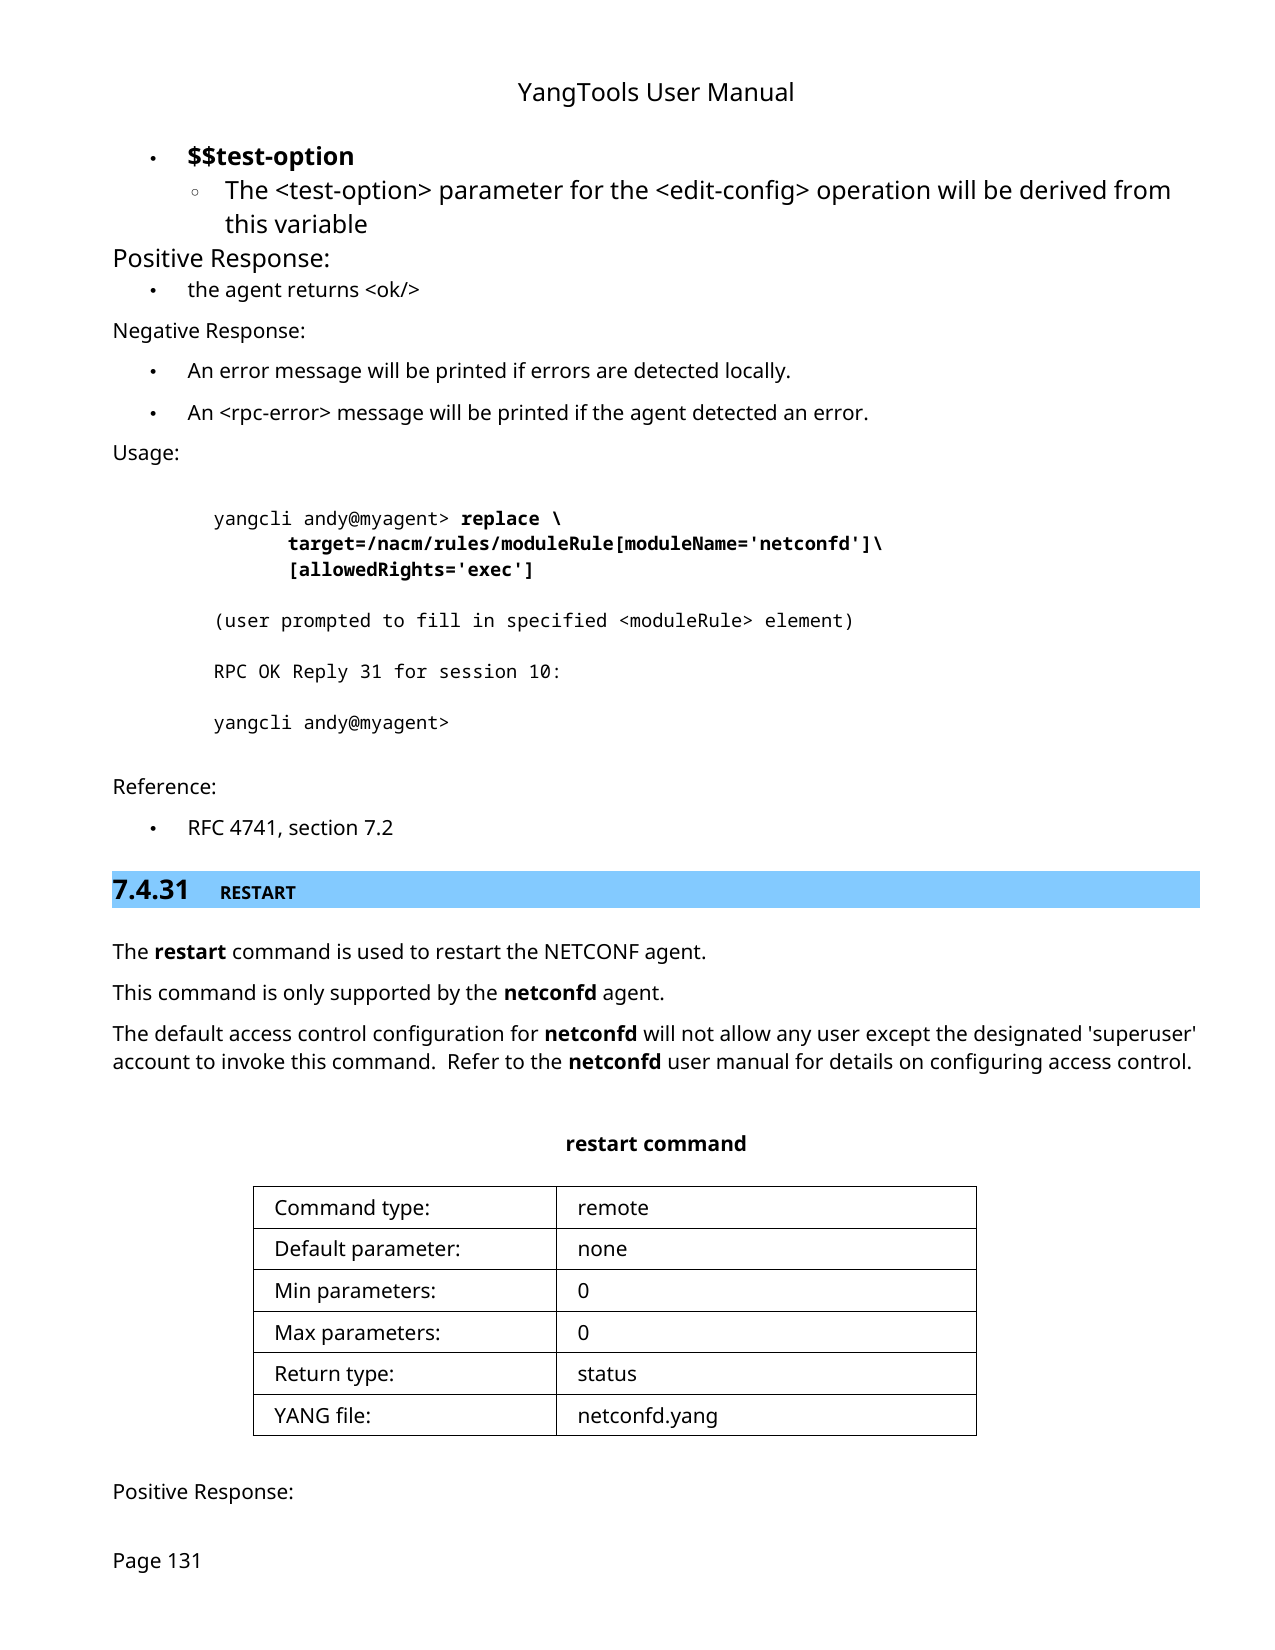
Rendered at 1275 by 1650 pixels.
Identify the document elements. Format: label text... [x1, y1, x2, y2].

table_cell none [557, 1229, 976, 1269]
text yangcli andy@myagent> replace \ target=/nacm/rules/moduleRule[moduleName='netconfd']\ [allowedRights='exec'] (user prompted to fill in specified <moduleRule> element) RPC OK Reply 31 for session 10: yangcli andy@myagent> [139, 479, 1200, 760]
table_header Command type: [254, 1187, 556, 1227]
table_cell 0 [557, 1312, 976, 1352]
list An error message will be printed if errors are detected locally. [150, 357, 1200, 385]
table_cell Default parameter: [254, 1229, 556, 1269]
list RFC 4741, section 7.2 [150, 813, 1200, 842]
table_cell YANG file: [254, 1395, 556, 1435]
subtitle restart [112, 871, 1200, 908]
text The restart command is used to restart the NETCONF agent. [112, 937, 1200, 965]
text Negative Response: [112, 316, 1200, 344]
table_cell 0 [557, 1270, 976, 1311]
text The default access control configuration for netconfd will not allow any user except the designated 'superuser' account to invoke this command. Refer to the netconfd user manual for details on configuring access control. [112, 1019, 1200, 1076]
list $$test-option [150, 138, 1200, 173]
list the agent returns <ok/> [150, 275, 1200, 303]
list An <rpc-error> message will be printed if the agent detected an error. [150, 398, 1200, 426]
table_cell Max parameters: [254, 1312, 556, 1352]
text Positive Response: [112, 1477, 1200, 1506]
text Reference: [112, 772, 1200, 801]
text Usage: [112, 438, 1200, 467]
table_header remote [557, 1187, 976, 1227]
table_cell Min parameters: [254, 1270, 556, 1311]
text Positive Response: [112, 241, 1200, 275]
text This command is only supported by the netconfd agent. [112, 978, 1200, 1006]
list The <test-option> parameter for the <edit-config> operation will be derived from this variable [187, 173, 1200, 241]
subtitle restart command [127, 1129, 1185, 1157]
table_cell status [557, 1353, 976, 1394]
table_cell netconfd.yang [557, 1395, 976, 1435]
table_cell Return type: [254, 1353, 556, 1394]
